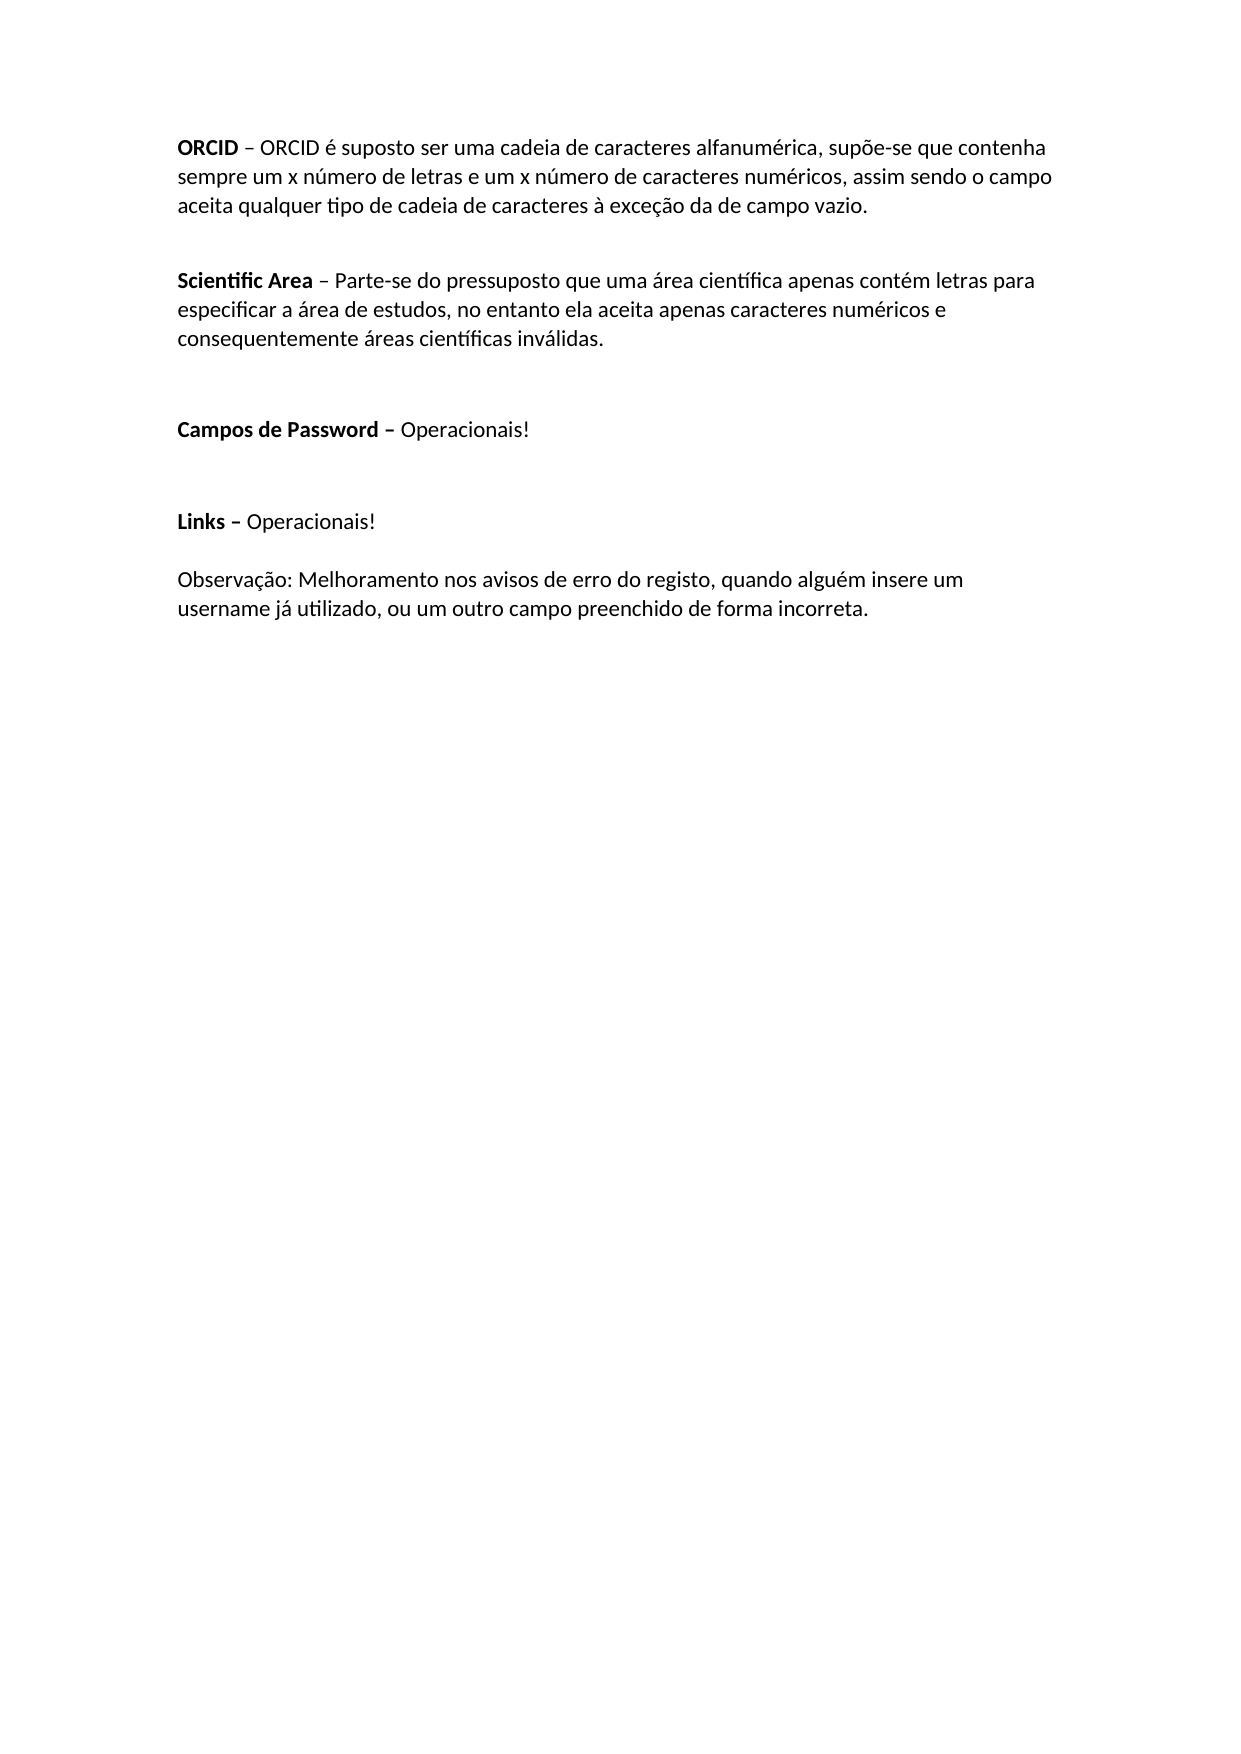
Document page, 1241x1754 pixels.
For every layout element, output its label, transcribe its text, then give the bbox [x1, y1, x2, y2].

text ORCID – ORCID é suposto ser uma cadeia de caracteres alfanumérica, supõe-se que contenha sempre um x número de letras e um x número de caracteres numéricos, assim sendo o campo aceita qualquer tipo de cadeia de caracteres à exceção da de campo vazio. [177, 133, 1063, 248]
text Campos de Password – Operacionais! [177, 415, 1063, 443]
text Links – Operacionais! Observação: Melhoramento nos avisos de erro do registo, quando alguém insere um username já utilizado, ou um outro campo preenchido de forma incorreta. [177, 507, 1063, 622]
text Scientific Area – Parte-se do pressuposto que uma área científica apenas contém letras para especificar a área de estudos, no entanto ela aceita apenas caracteres numéricos e consequentemente áreas científicas inválidas. [177, 266, 1063, 352]
